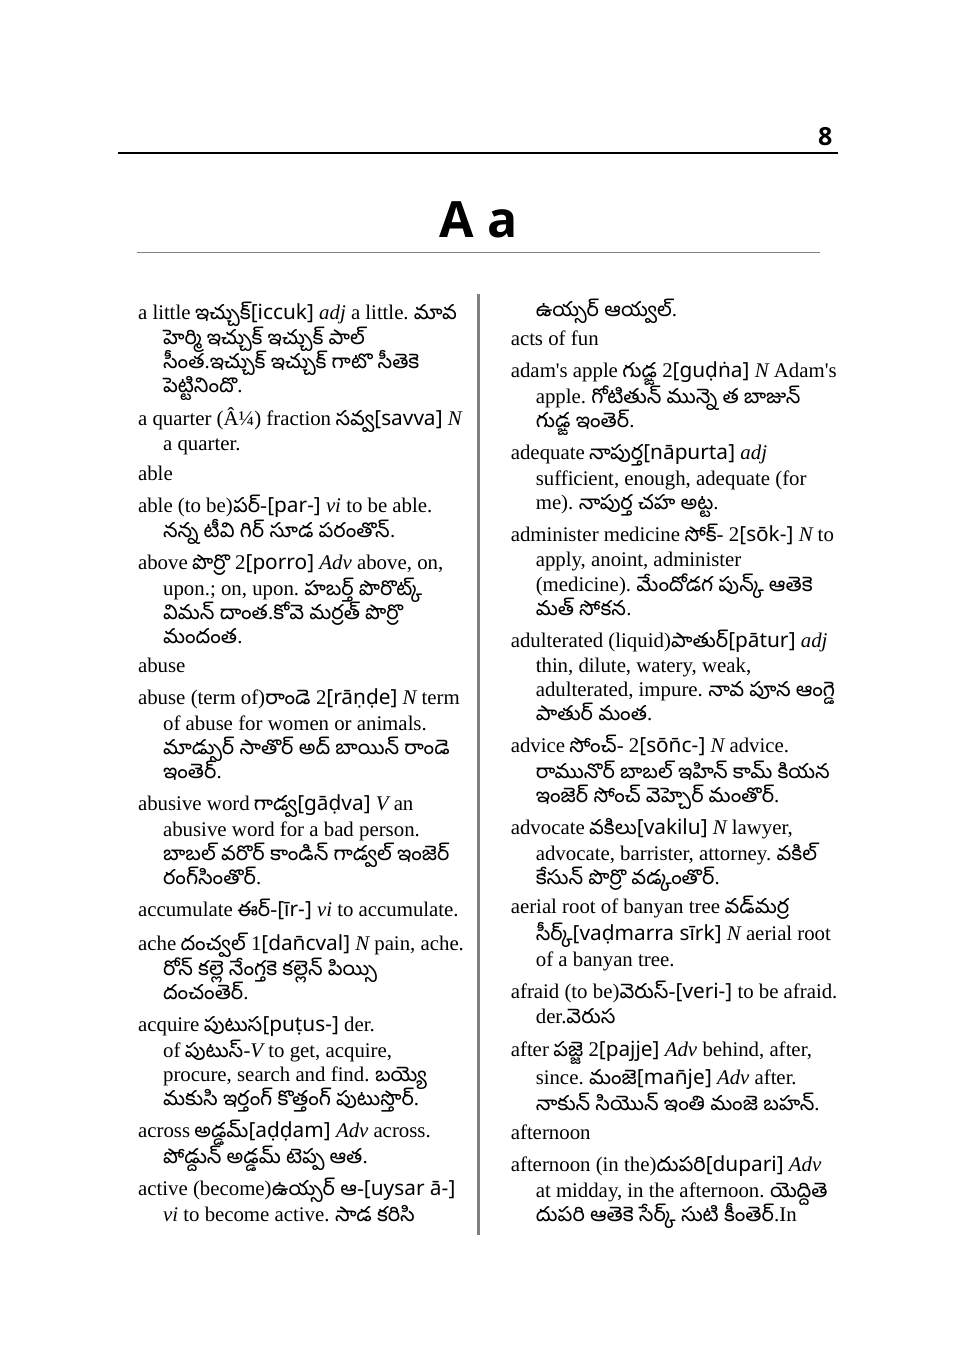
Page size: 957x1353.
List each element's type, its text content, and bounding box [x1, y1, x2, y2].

text administer medicineసోక్- 2[sōk-] N to apply, anoint, administer (medicine). మేందోడగ పున్క్ ఆతెకె మత్ సోకన. [492, 516, 837, 622]
text accumulateఈర్-[īr-] vi to accumulate. [119, 891, 465, 925]
text aerial root of banyan treeవడ్‌మర్ర సీర్క్[vaḍmarra sīrk] N aerial root of a banyan tree. [492, 891, 837, 973]
text adviceసోంచ్- 2[sōn̄c-] N advice. రామునొర్ బాబల్ ఇహిన్ కామ్ కియన ఇంజెర్ సోంచ్ వెహ్చెర్ మంతొర్. [492, 727, 837, 809]
text acheదంచ్వల్ 1[dan̄cval] N pain, ache. రోన్ కల్లె నేంగ్తకె కల్లెన్ పియ్సి దంచంతెర్. [119, 925, 465, 1006]
text afternoon [492, 1117, 837, 1146]
text active (become)ఉయ్సర్ ఆ-[uysar ā-] vi to become active. సాడ కరిసి [119, 1170, 465, 1230]
text afterపజ్జె 2[pajje] Adv behind, after, since. మంజె[man̄je] Adv after. నాకున్ సియొన్ ఇంతి మంజె బహన్. [492, 1031, 837, 1117]
text aboveపొర్రొ 2[porro] Adv above, on, upon.; on, upon. హబర్త్ పొరొట్క్ విమన్ దాంత.కోవె మర్రత్ పొర్రొ మందంత. [119, 544, 465, 650]
text acts of fun [492, 323, 837, 352]
text advocateవకిలు[vakilu] N lawyer, advocate, barrister, attorney. వకిల్ కేసున్ పొర్రొ వడ్కంతొర్. [492, 809, 837, 891]
text abuse (term of)రాండె 2[rāṇḍe] N term of abuse for women or animals. మాడ్సుర్ సాతొర్ అద్ బాయిన్ రాండె ఇంతెర్. [119, 679, 465, 785]
text abusive wordగాడ్వ[gāḍva] V an abusive word for a bad person. బాబల్ వరొర్ కాండిన్ గాడ్వల్ ఇంజెర్ రంగ్‌సింతొర్. [119, 785, 465, 891]
text able [119, 457, 465, 487]
text a littleఇచ్చుక్[iccuk] adj a little. మావ హెర్మి ఇచ్చుక్ ఇచ్చుక్ పాల్ సీంత.ఇచ్చుక్ ఇచ్చుక్ గాటొ సీతెకె పెట్టినిందొ. [119, 295, 465, 399]
text a quarter (Â¼) fractionసవ్వ[savva] N a quarter. [119, 399, 465, 457]
text adam's appleగుడ్ఙ 2[guḍṅa] N Adam's apple. గోటితున్ మున్నె త బాజున్ గుడ్ఙ ఇంతెర్. [492, 352, 837, 434]
text afraid (to be)వెరుస్-[veri-] to be afraid. der.వెరుస [492, 973, 837, 1031]
text adulterated (liquid)పాతుర్[pātur] adj thin, dilute, watery, weak, adulterated, impure. నావ పూన ఆంగ్డె పాతుర్ మంత. [492, 622, 837, 727]
text able (to be)పర్-[par-] vi to be able. నన్న టీవి గిర్ సూడ పరంతొన్. [119, 487, 465, 544]
text adequateనాపుర్త[nāpurta] adj sufficient, enough, adequate (for me). నాపుర్త చహ అట్ట. [492, 434, 837, 516]
text A a [137, 184, 820, 252]
text afternoon (in the)దుపరి[dupari] Adv at midday, in the afternoon. యెద్దితె దుపరి ఆతెకె సేర్క్ సుటి కీంతెర్.In [492, 1146, 837, 1230]
text acquireపుటుస[puṭus-] der. ofపుటుస్-V to get, acquire, procure, search and find. బయ్యె మకుసి ఇర్తంగ్ కొత్తంగ్ పుటుస్తొర్. [119, 1006, 465, 1112]
text ఉయ్సర్ ఆయ్వల్. [492, 295, 837, 323]
text abuse [119, 650, 465, 679]
text acrossఅడ్డమ్[aḍḍam] Adv across. పోడ్దున్ అడ్డమ్ టెప్ప ఆత. [119, 1112, 465, 1170]
